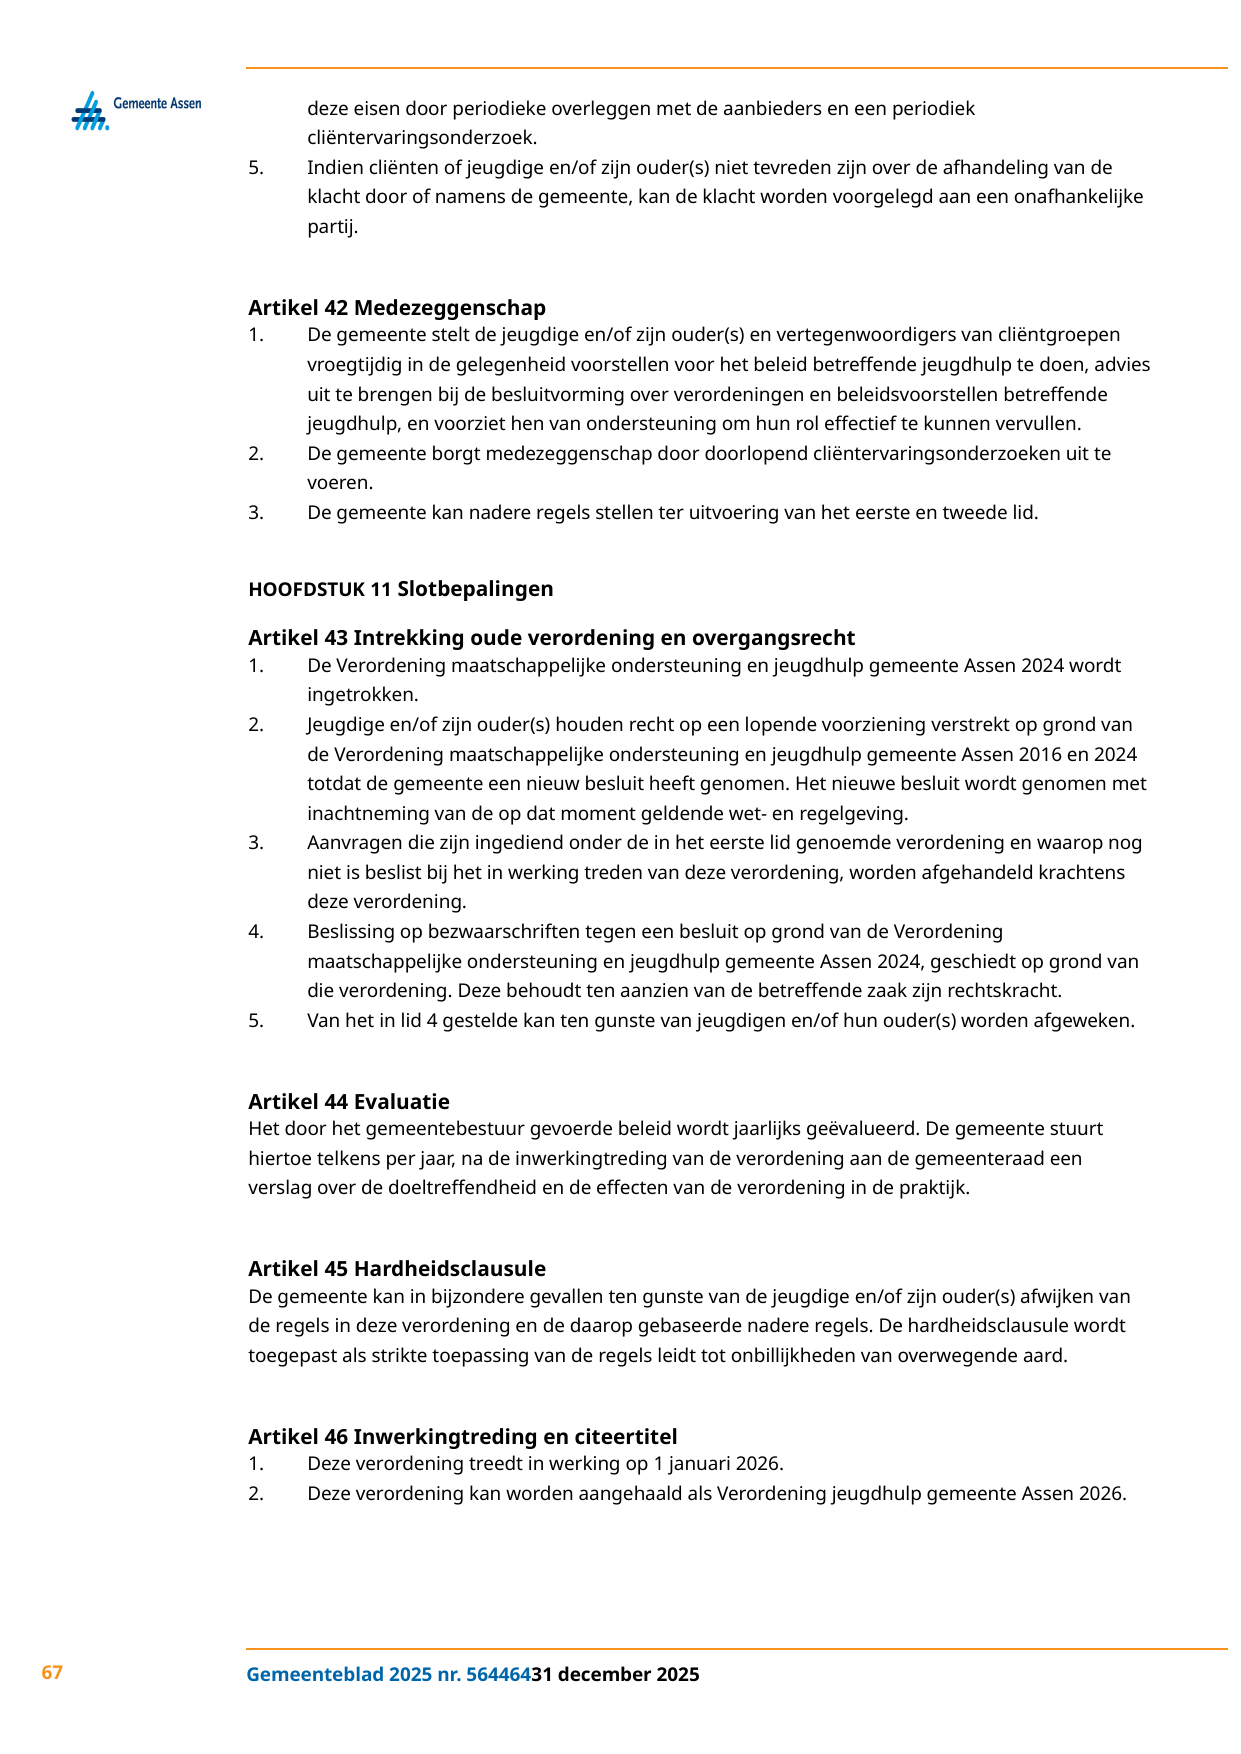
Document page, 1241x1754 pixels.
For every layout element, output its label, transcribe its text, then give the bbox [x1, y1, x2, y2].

list Deze verordening treedt in werking op 1 januari 2026. [248, 1451, 1152, 1476]
picture [41, 47, 231, 172]
text HOOFDSTUK 11 Slotbepalingen [248, 574, 1152, 603]
text Artikel 43 Intrekking oude verordening en overgangsrecht [248, 623, 1152, 652]
text Artikel 45 Hardheidsclausule [248, 1254, 1152, 1283]
list De gemeente borgt medezeggenschap door doorlopend cliëntervaringsonderzoeken uit te voeren. [248, 440, 1152, 495]
text Het door het gemeentebestuur gevoerde beleid wordt jaarlijks geëvalueerd. De gemeente stuurt hiertoe telkens per jaar, na de inwerkingtreding van de verordening aan de gemeenteraad een verslag over de doeltreffendheid en de effecten van de verordening in de praktijk. [248, 1115, 1152, 1200]
list deze eisen door periodieke overleggen met de aanbieders en een periodiek cliëntervaringsonderzoek. [248, 95, 1152, 150]
list De gemeente stelt de jeugdige en/of zijn ouder(s) en vertegenwoordigers van cliëntgroepen vroegtijdig in de gelegenheid voorstellen voor het beleid betreffende jeugdhulp te doen, advies uit te brengen bij de besluitvorming over verordeningen en beleidsvoorstellen betreffende jeugdhulp, en voorziet hen van ondersteuning om hun rol effectief te kunnen vervullen. [248, 322, 1152, 436]
list Deze verordening kan worden aangehaald als Verordening jeugdhulp gemeente Assen 2026. [248, 1480, 1152, 1506]
list Indien cliënten of jeugdige en/of zijn ouder(s) niet tevreden zijn over de afhandeling van de klacht door of namens de gemeente, kan de klacht worden voorgelegd aan een onafhankelijke partij. [248, 154, 1152, 239]
text De gemeente kan in bijzondere gevallen ten gunste van de jeugdige en/of zijn ouder(s) afwijken van de regels in deze verordening en de daarop gebaseerde nadere regels. De hardheidsclausule wordt toegepast als strikte toepassing van de regels leidt tot onbillijkheden van overwegende aard. [248, 1283, 1152, 1368]
text Artikel 42 Medezeggenschap [248, 293, 1152, 322]
list Van het in lid 4 gestelde kan ten gunste van jeugdigen en/of hun ouder(s) worden afgeweken. [248, 1007, 1152, 1033]
list Beslissing op bezwaarschriften tegen een besluit op grond van de Verordening maatschappelijke ondersteuning en jeugdhulp gemeente Assen 2024, geschiedt op grond van die verordening. Deze behoudt ten aanzien van de betreffende zaak zijn rechtskracht. [248, 918, 1152, 1003]
list Jeugdige en/of zijn ouder(s) houden recht op een lopende voorziening verstrekt op grond van de Verordening maatschappelijke ondersteuning en jeugdhulp gemeente Assen 2016 en 2024 totdat de gemeente een nieuw besluit heeft genomen. Het nieuwe besluit wordt genomen met inachtneming van de op dat moment geldende wet- en regelgeving. [248, 711, 1152, 826]
text Artikel 46 Inwerkingtreding en citeertitel [248, 1422, 1152, 1451]
list De Verordening maatschappelijke ondersteuning en jeugdhulp gemeente Assen 2024 wordt ingetrokken. [248, 652, 1152, 707]
text Artikel 44 Evaluatie [248, 1087, 1152, 1115]
list De gemeente kan nadere regels stellen ter uitvoering van het eerste en tweede lid. [248, 499, 1152, 525]
list Aanvragen die zijn ingediend onder de in het eerste lid genoemde verordening en waarop nog niet is beslist bij het in werking treden van deze verordening, worden afgehandeld krachtens deze verordening. [248, 829, 1152, 914]
